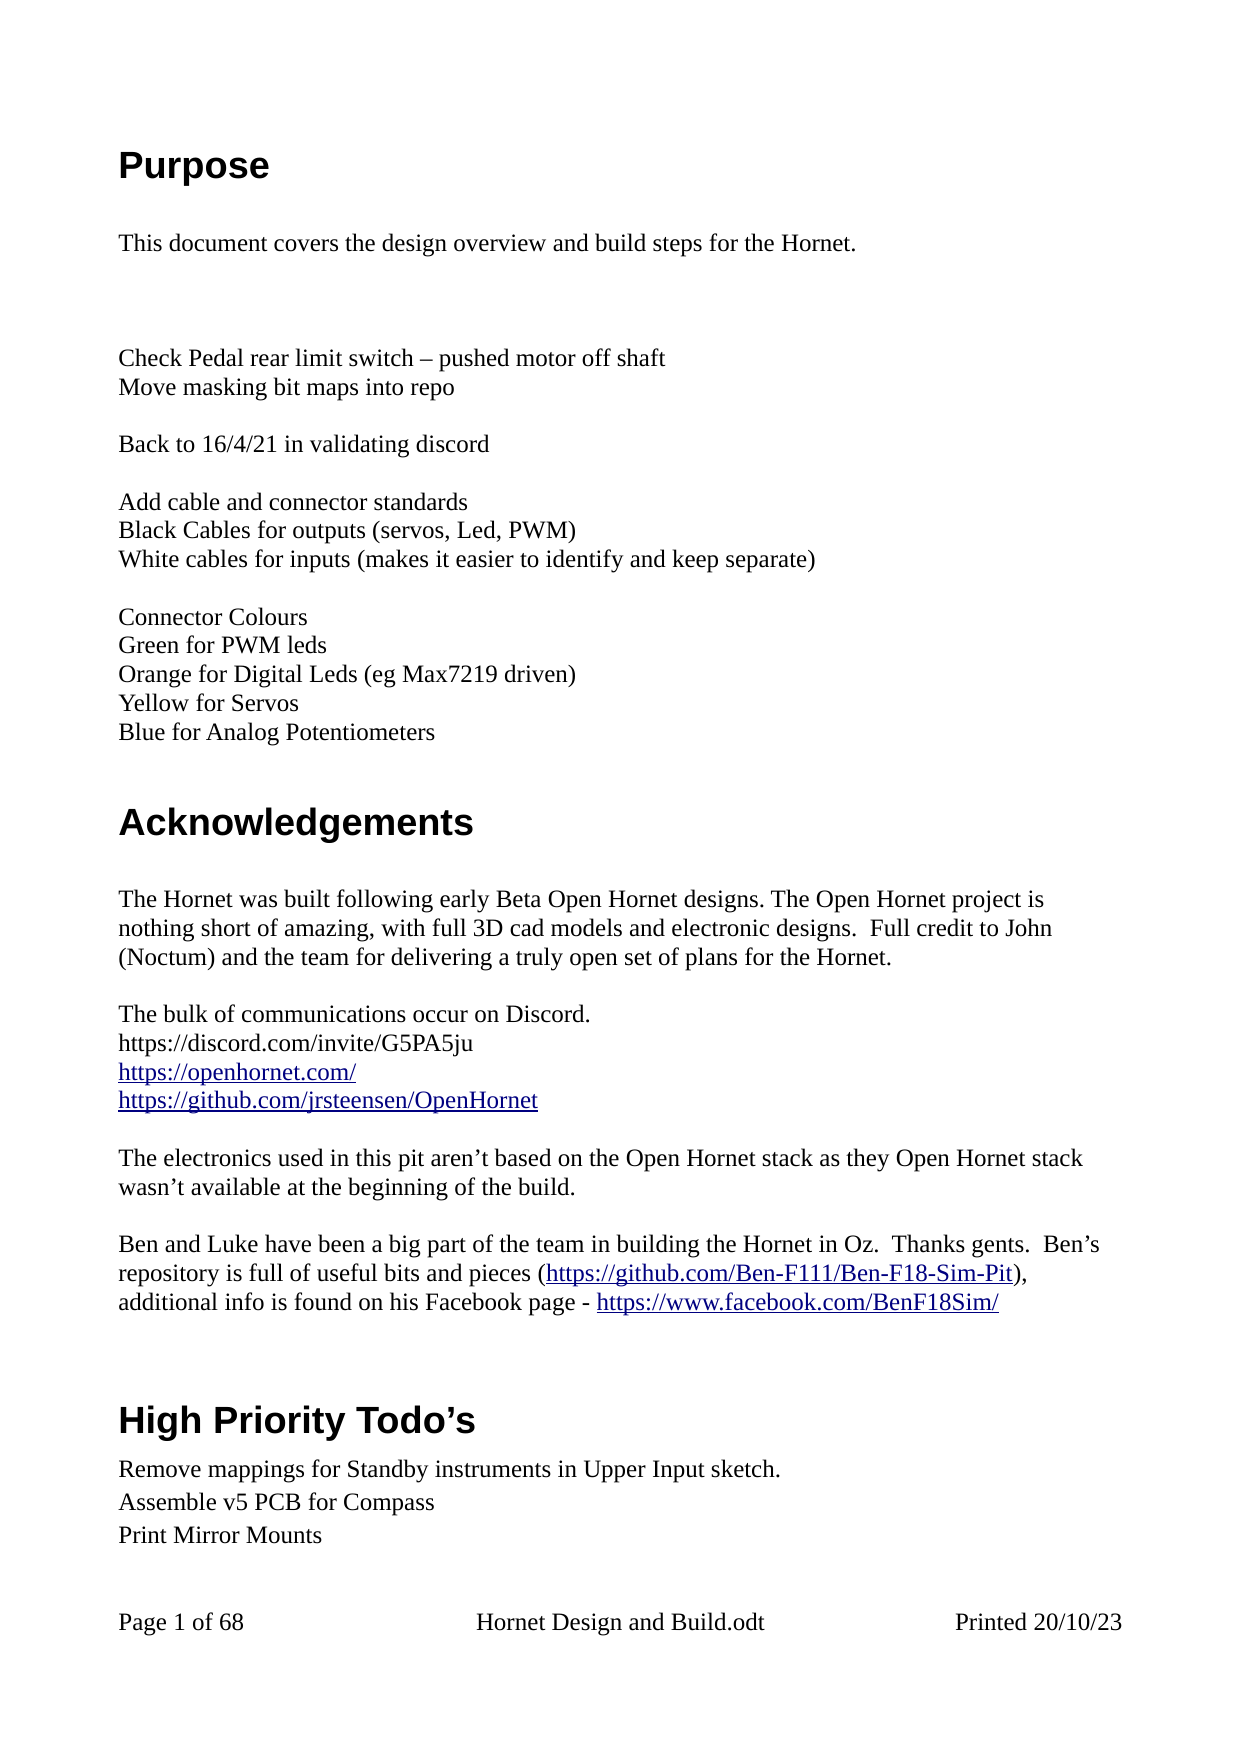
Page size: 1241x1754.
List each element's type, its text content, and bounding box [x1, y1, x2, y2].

text This document covers the design overview and build steps for the Hornet. [118, 228, 1122, 257]
subtitle Acknowledgements [118, 799, 1122, 843]
text Print Mirror Mounts [118, 1520, 1122, 1549]
text Connector Colours [118, 602, 1122, 631]
text The bulk of communications occur on Discord. [118, 999, 1122, 1028]
text White cables for inputs (makes it easier to identify and keep separate) [118, 544, 1122, 573]
subtitle High Priority Todo’s [118, 1398, 1122, 1442]
text https://github.com/jrsteensen/OpenHornet [118, 1085, 1122, 1114]
text https://discord.com/invite/G5PA5ju [118, 1028, 1122, 1057]
text Ben and Luke have been a big part of the team in building the Hornet in Oz. Thanks gents. Ben’s repository is full of useful bits and pieces (https://github.com/Ben-F111/Ben-F18-Sim-Pit), additional info is found on his Facebook page - https://www.facebook.com/BenF18Sim/ [118, 1229, 1122, 1315]
text Remove mappings for Standby instruments in Upper Input sketch. [118, 1454, 1122, 1483]
text Add cable and connector standards [118, 487, 1122, 516]
text Blue for Analog Potentiometers [118, 717, 1122, 746]
text Assemble v5 PCB for Compass [118, 1487, 1122, 1516]
text Orange for Digital Leds (eg Max7219 driven) [118, 659, 1122, 688]
text Move masking bit maps into repo [118, 372, 1122, 401]
text Check Pedal rear limit switch – pushed motor off shaft [118, 343, 1122, 372]
text Black Cables for outputs (servos, Led, PWM) [118, 516, 1122, 544]
text Yellow for Servos [118, 688, 1122, 717]
text Green for PWM leds [118, 631, 1122, 659]
text The Hornet was built following early Beta Open Hornet designs. The Open Hornet project is nothing short of amazing, with full 3D cad models and electronic designs. Full credit to John (Noctum) and the team for delivering a truly open set of plans for the Hornet. [118, 884, 1122, 970]
text Back to 16/4/21 in validating discord [118, 429, 1122, 458]
text The electronics used in this pit aren’t based on the Open Hornet stack as they Open Hornet stack wasn’t available at the beginning of the build. [118, 1143, 1122, 1200]
text https://openhornet.com/ [118, 1057, 1122, 1085]
subtitle Purpose [118, 143, 1122, 187]
